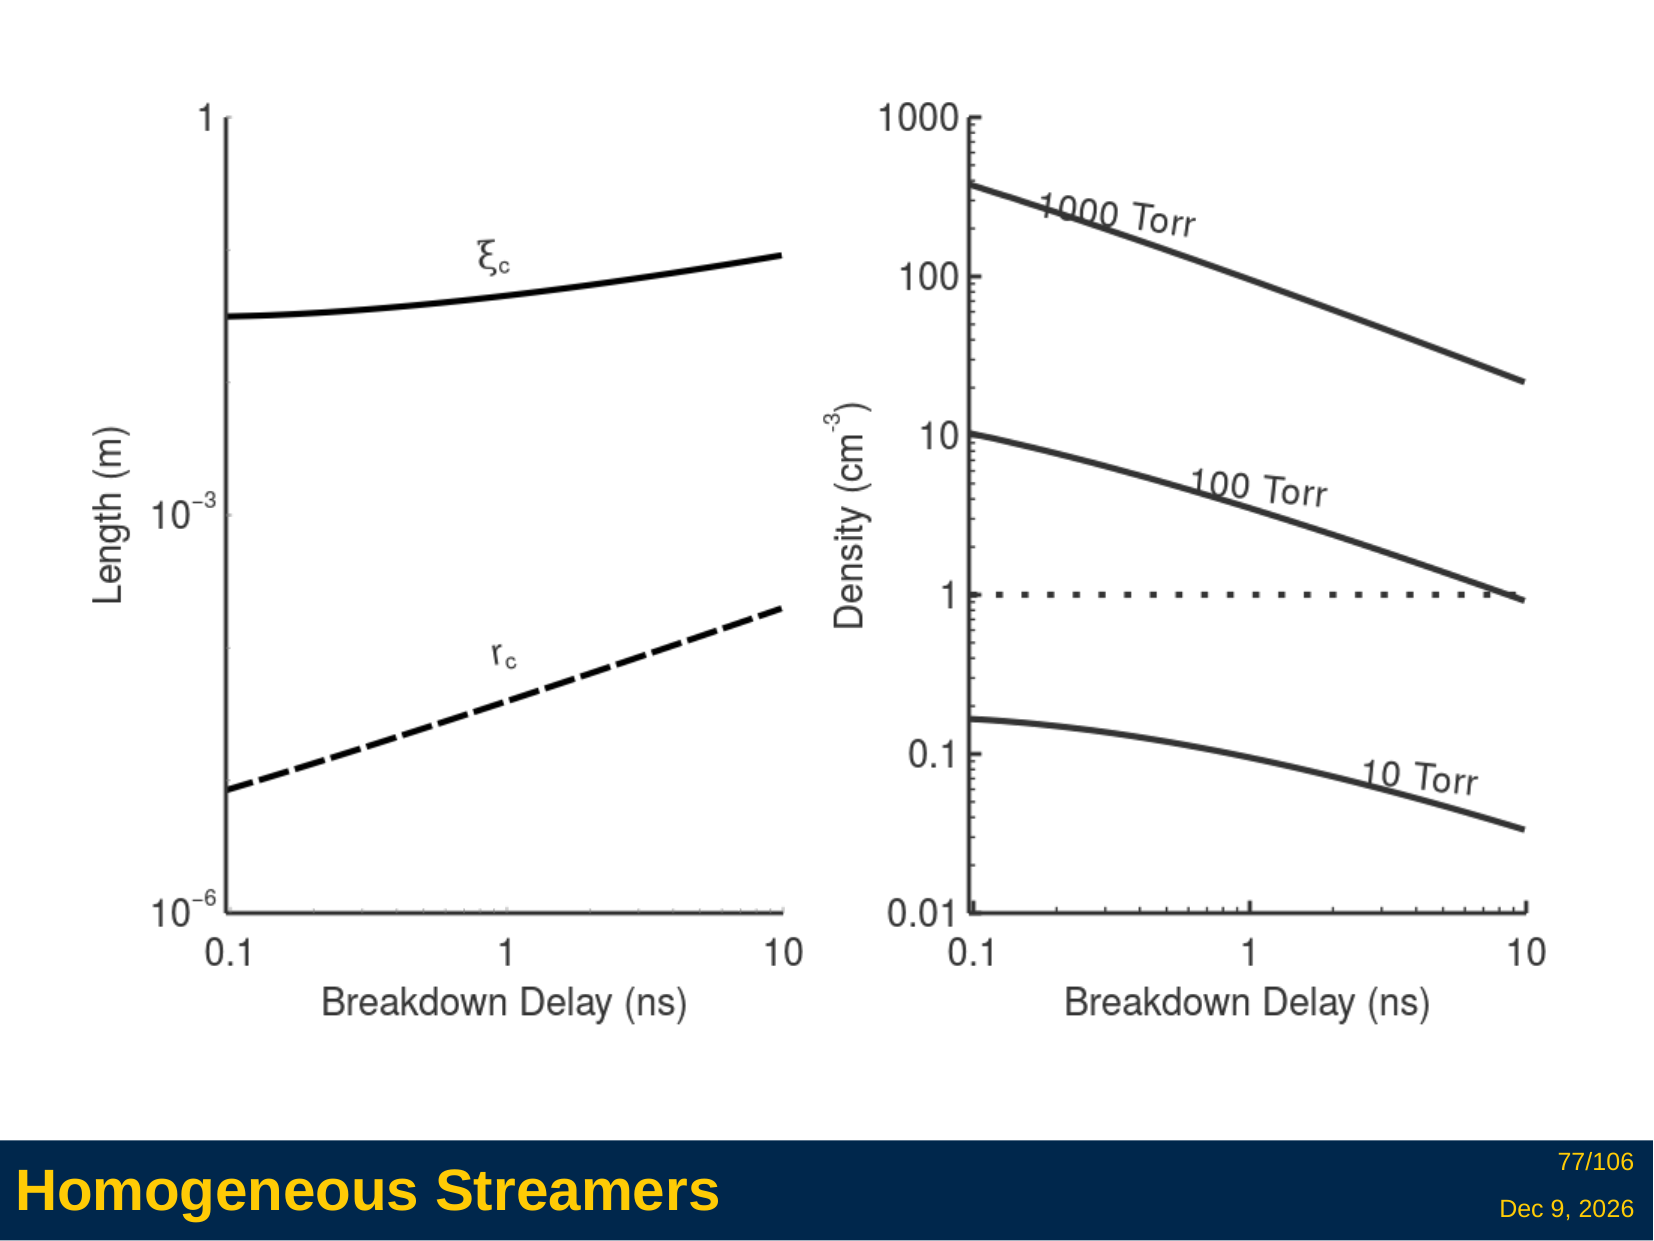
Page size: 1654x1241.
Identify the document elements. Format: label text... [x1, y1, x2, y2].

title Homogeneous Streamers [14, 1140, 1380, 1241]
picture [76, 80, 1564, 1026]
